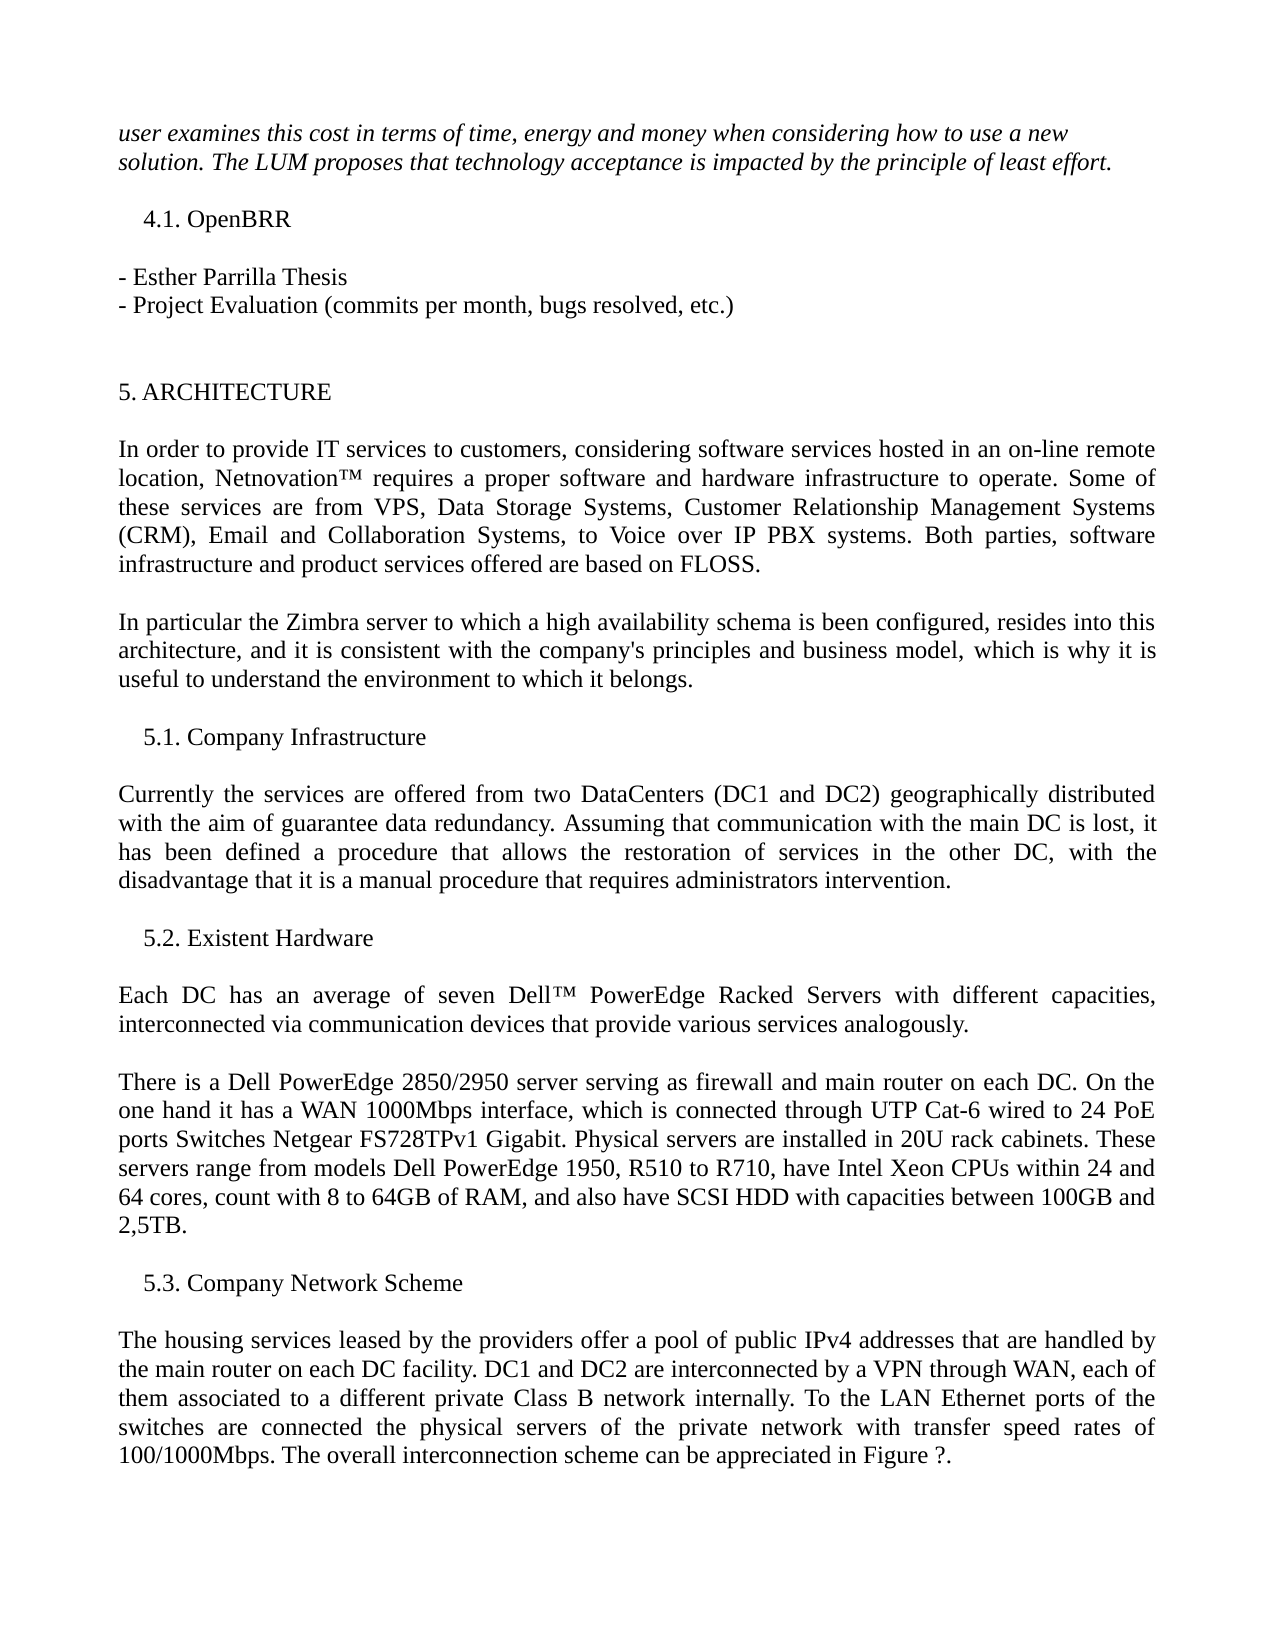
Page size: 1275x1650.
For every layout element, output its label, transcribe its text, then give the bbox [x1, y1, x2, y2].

text Currently the services are offered from two DataCenters (DC1 and DC2) geographically distributed with the aim of guarantee data redundancy. Assuming that communication with the main DC is lost, it has been defined a procedure that allows the restoration of services in the other DC, with the disadvantage that it is a manual procedure that requires administrators intervention. [118, 779, 1157, 894]
text 5.3. Company Network Scheme [118, 1268, 1157, 1297]
text - Esther Parrilla Thesis [118, 262, 1157, 291]
text - Project Evaluation (commits per month, bugs resolved, etc.) [118, 291, 1157, 319]
text The housing services leased by the providers offer a pool of public IPv4 addresses that are handled by the main router on each DC facility. DC1 and DC2 are interconnected by a VPN through WAN, each of them associated to a different private Class B network internally. To the LAN Ethernet ports of the switches are connected the physical servers of the private network with transfer speed rates of 100/1000Mbps. The overall interconnection scheme can be appreciated in Figure ?. [118, 1326, 1157, 1469]
text 5.2. Existent Hardware [118, 923, 1157, 952]
text Each DC has an average of seven Dell™ PowerEdge Racked Servers with different capacities, interconnected via communication devices that provide various services analogously. [118, 981, 1157, 1038]
text In particular the Zimbra server to which a high availability schema is been configured, resides into this architecture, and it is consistent with the company's principles and business model, which is why it is useful to understand the environment to which it belongs. [118, 607, 1157, 693]
text user examines this cost in terms of time, energy and money when considering how to use a new solution. The LUM proposes that technology acceptance is impacted by the principle of least effort. [118, 118, 1157, 176]
text There is a Dell PowerEdge 2850/2950 server serving as firewall and main router on each DC. On the one hand it has a WAN 1000Mbps interface, which is connected through UTP Cat-6 wired to 24 PoE ports Switches Netgear FS728TPv1 Gigabit. Physical servers are installed in 20U rack cabinets. These servers range from models Dell PowerEdge 1950, R510 to R710, have Intel Xeon CPUs within 24 and 64 cores, count with 8 to 64GB of RAM, and also have SCSI HDD with capacities between 100GB and 2,5TB. [118, 1067, 1157, 1239]
text In order to provide IT services to customers, considering software services hosted in an on-line remote location, Netnovation™ requires a proper software and hardware infrastructure to operate. Some of these services are from VPS, Data Storage Systems, Customer Relationship Management Systems (CRM), Email and Collaboration Systems, to Voice over IP PBX systems. Both parties, software infrastructure and product services offered are based on FLOSS. [118, 434, 1157, 578]
text 4.1. OpenBRR [118, 204, 1157, 233]
text 5.1. Company Infrastructure [118, 722, 1157, 751]
text 5. ARCHITECTURE [118, 377, 1157, 406]
